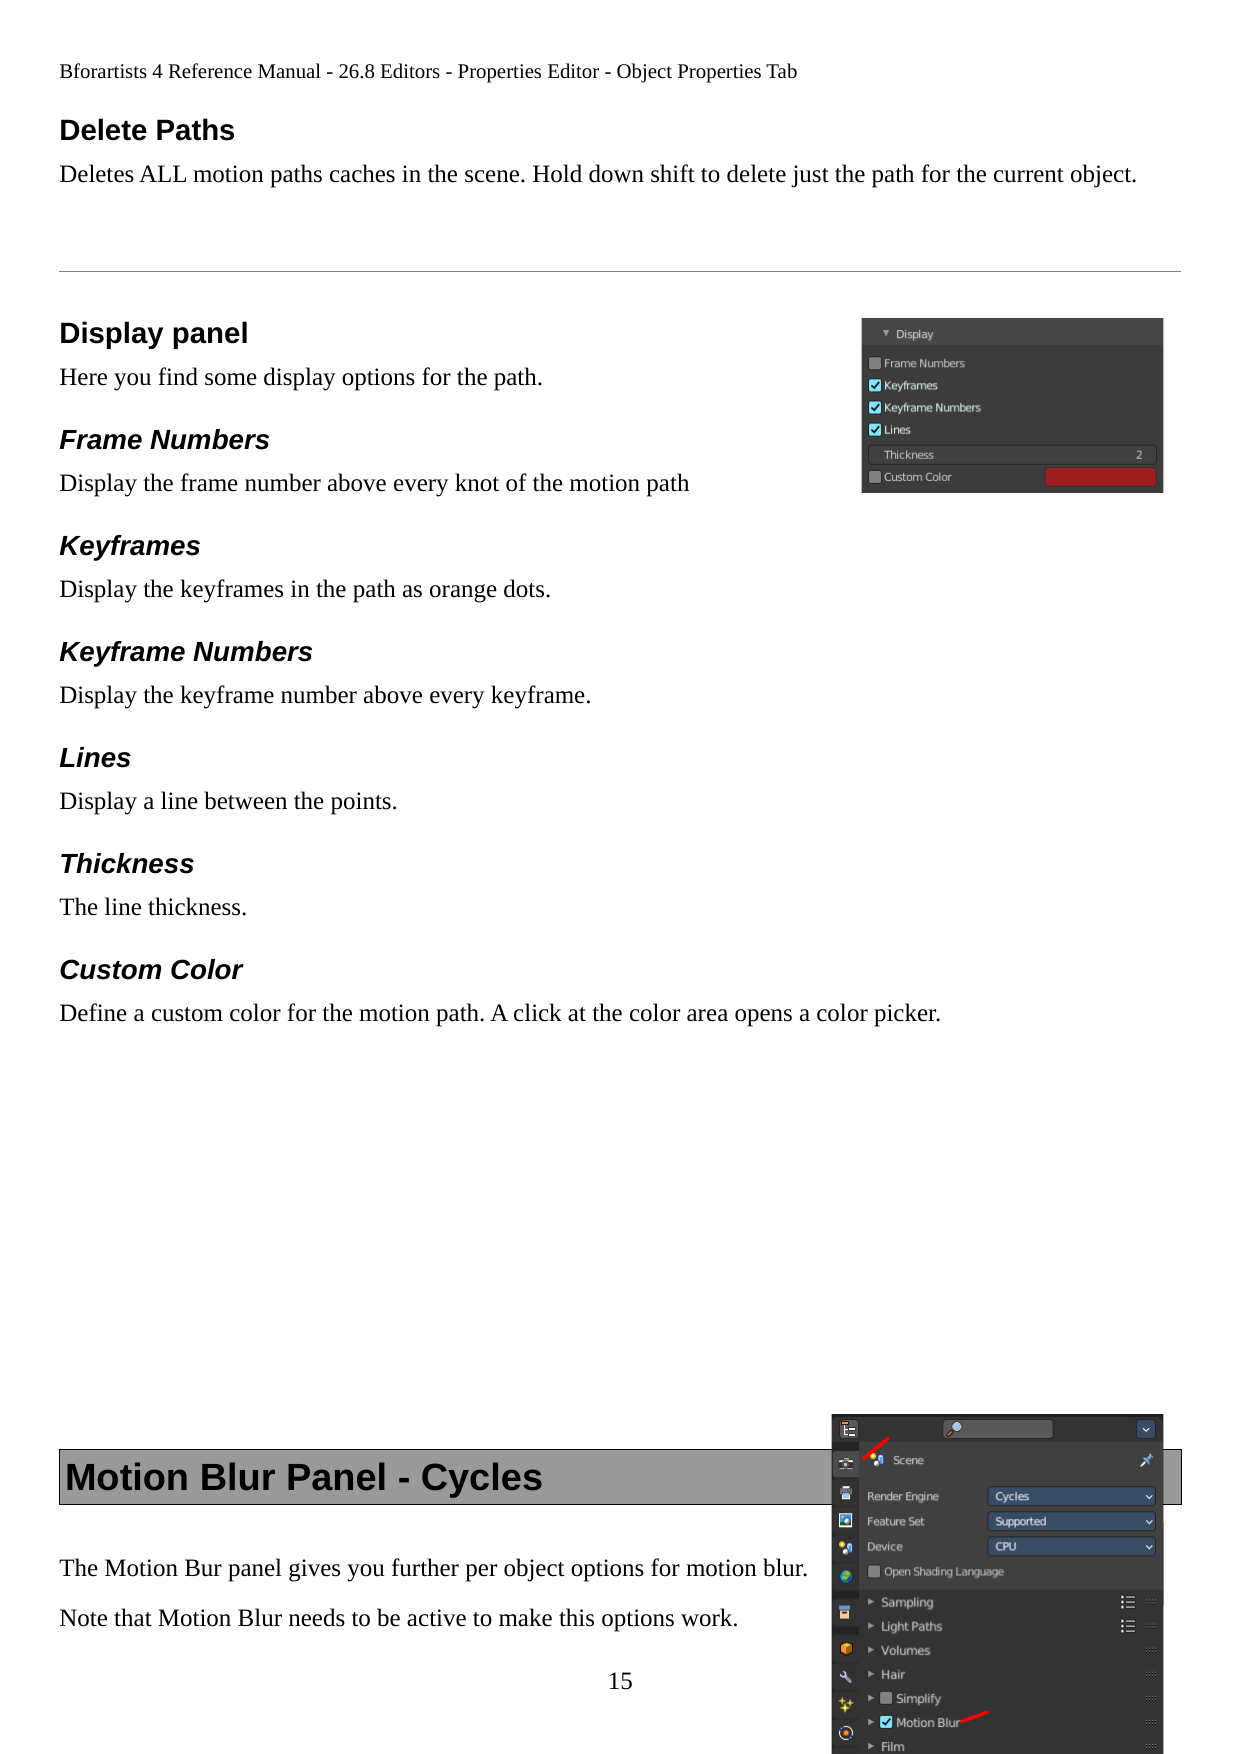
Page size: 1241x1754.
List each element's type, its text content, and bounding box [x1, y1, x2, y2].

subtitle Delete Paths [59, 113, 1181, 146]
subtitle Display panel [59, 316, 1181, 349]
picture [831, 1414, 1164, 1754]
picture [861, 318, 1164, 493]
subtitle Keyframes [59, 529, 1181, 561]
text Deletes ALL motion paths caches in the scene. Hold down shift to delete just the path for the current object. [59, 159, 1181, 188]
subtitle Thickness [59, 847, 1181, 879]
subtitle [1164, 423, 1181, 455]
text The Motion Bur panel gives you further per object options for motion blur. [59, 1553, 831, 1582]
subtitle Keyframe Numbers [59, 635, 1181, 667]
text Display the keyframe number above every keyframe. [59, 680, 1181, 708]
table_header Motion Blur Panel - Cycles [60, 1450, 831, 1504]
text Define a custom color for the motion path. A click at the color area opens a color picker. [59, 998, 1181, 1026]
text Display the frame number above every knot of the motion path [59, 468, 1181, 497]
text Display a line between the points. [59, 786, 1181, 814]
text Note that Motion Blur needs to be active to make this options work. [59, 1603, 831, 1631]
text The line thickness. [59, 892, 1181, 920]
subtitle Lines [59, 741, 1181, 773]
text Display the keyframes in the path as orange dots. [59, 574, 1181, 603]
text Here you find some display options for the path. [59, 362, 861, 391]
table_header [1164, 1450, 1181, 1504]
subtitle Frame Numbers [59, 423, 861, 455]
subtitle Custom Color [59, 953, 1181, 985]
